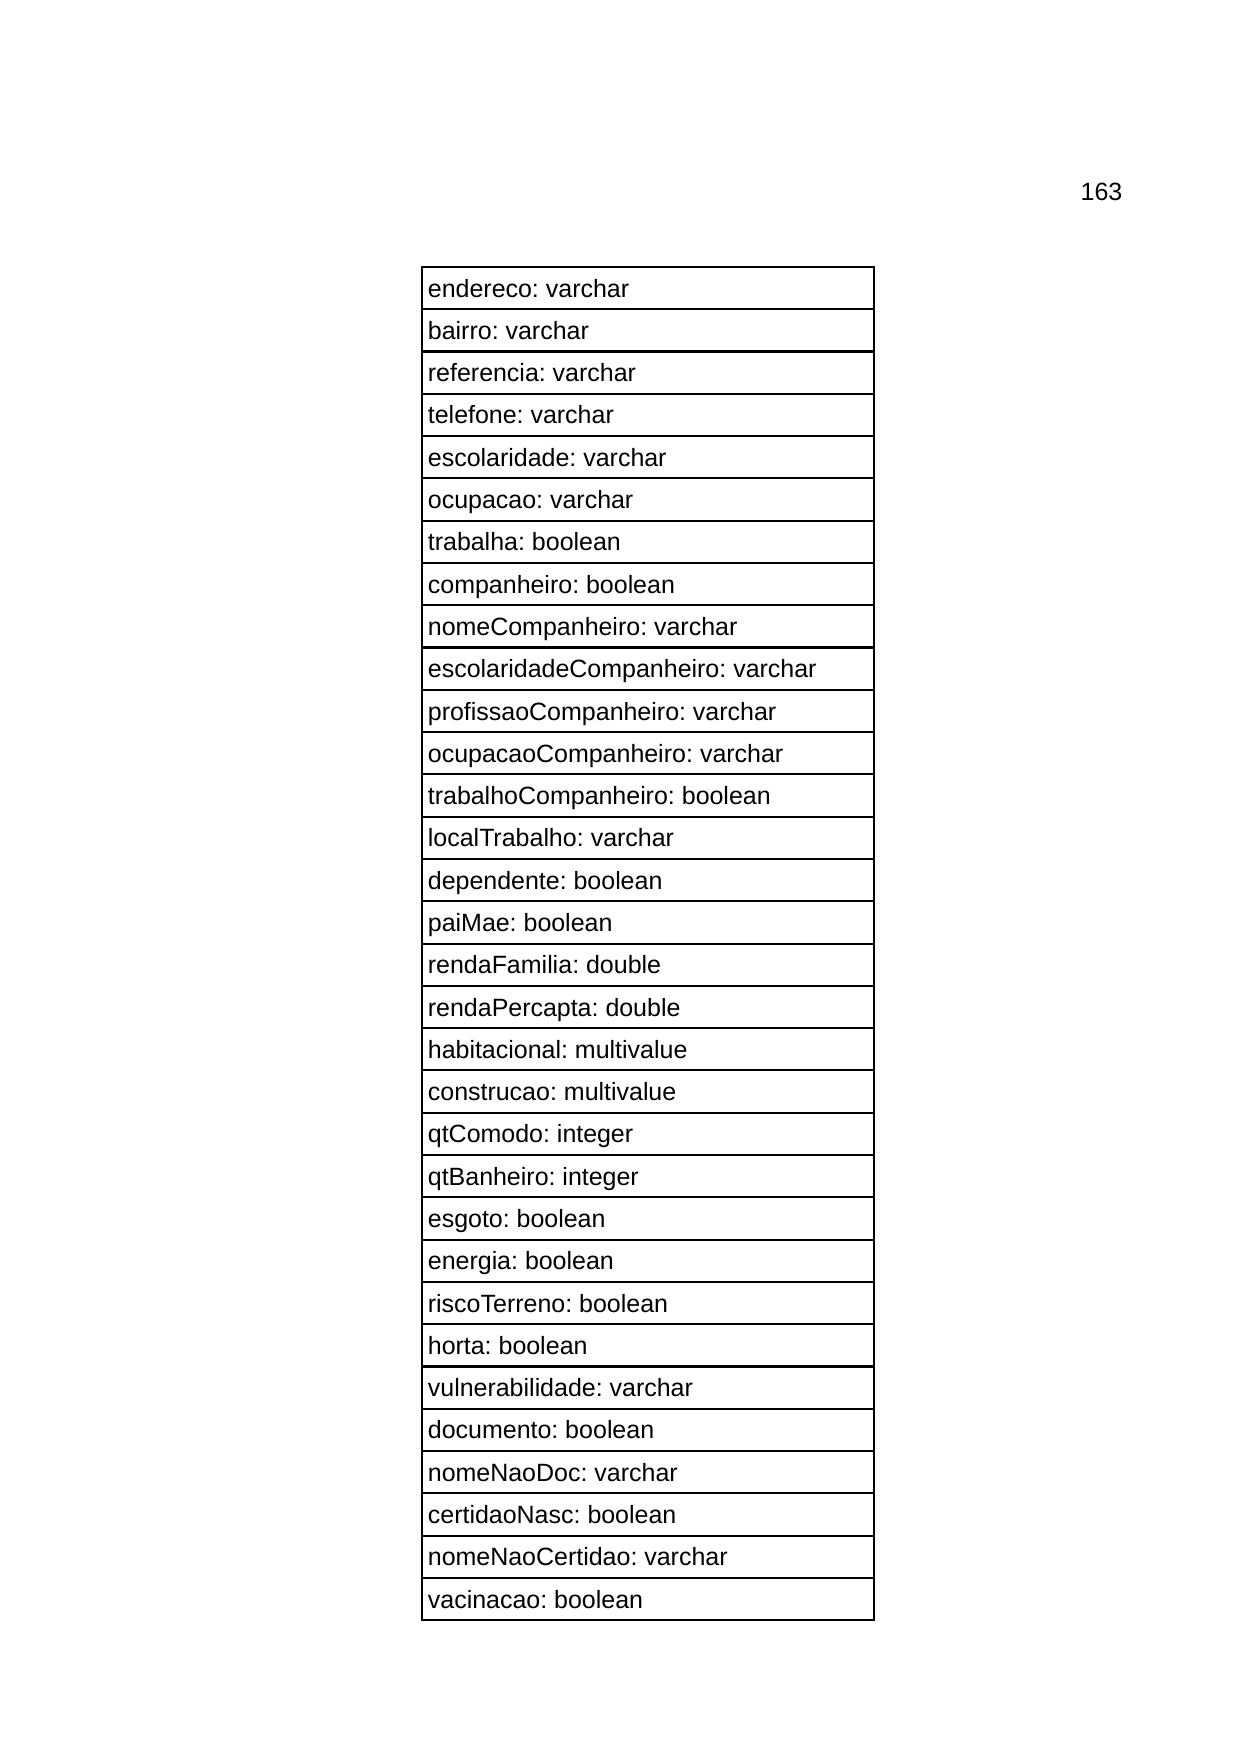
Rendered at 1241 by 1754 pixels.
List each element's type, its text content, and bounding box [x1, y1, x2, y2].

table_cell companheiro: boolean [423, 564, 873, 604]
table_cell referencia: varchar [423, 353, 873, 393]
table_cell ocupacao: varchar [423, 479, 873, 519]
table_cell endereco: varchar [423, 268, 873, 308]
table_cell documento: boolean [423, 1410, 873, 1450]
table_cell nomeNaoDoc: varchar [423, 1452, 873, 1492]
table_cell energia: boolean [423, 1241, 873, 1281]
table_cell horta: boolean [423, 1325, 873, 1365]
table_cell dependente: boolean [423, 860, 873, 900]
table_cell vacinacao: boolean [423, 1579, 873, 1619]
table_cell trabalhoCompanheiro: boolean [423, 775, 873, 816]
table_cell nomeNaoCertidao: varchar [423, 1537, 873, 1577]
table_cell esgoto: boolean [423, 1198, 873, 1238]
table_cell riscoTerreno: boolean [423, 1283, 873, 1323]
table_cell profissaoCompanheiro: varchar [423, 691, 873, 731]
table_cell escolaridadeCompanheiro: varchar [423, 649, 873, 689]
table_cell paiMae: boolean [423, 902, 873, 942]
table_cell construcao: multivalue [423, 1071, 873, 1112]
table_cell certidaoNasc: boolean [423, 1494, 873, 1534]
table_cell nomeCompanheiro: varchar [423, 606, 873, 646]
table_cell qtBanheiro: integer [423, 1156, 873, 1196]
table_cell ocupacaoCompanheiro: varchar [423, 733, 873, 773]
table_cell escolaridade: varchar [423, 437, 873, 477]
table_cell vulnerabilidade: varchar [423, 1368, 873, 1408]
table_cell rendaPercapta: double [423, 987, 873, 1027]
table_cell habitacional: multivalue [423, 1029, 873, 1069]
table_cell localTrabalho: varchar [423, 818, 873, 858]
table_cell telefone: varchar [423, 395, 873, 435]
table_cell qtComodo: integer [423, 1114, 873, 1154]
table_cell bairro: varchar [423, 310, 873, 350]
table_cell trabalha: boolean [423, 522, 873, 562]
table_cell rendaFamilia: double [423, 945, 873, 985]
